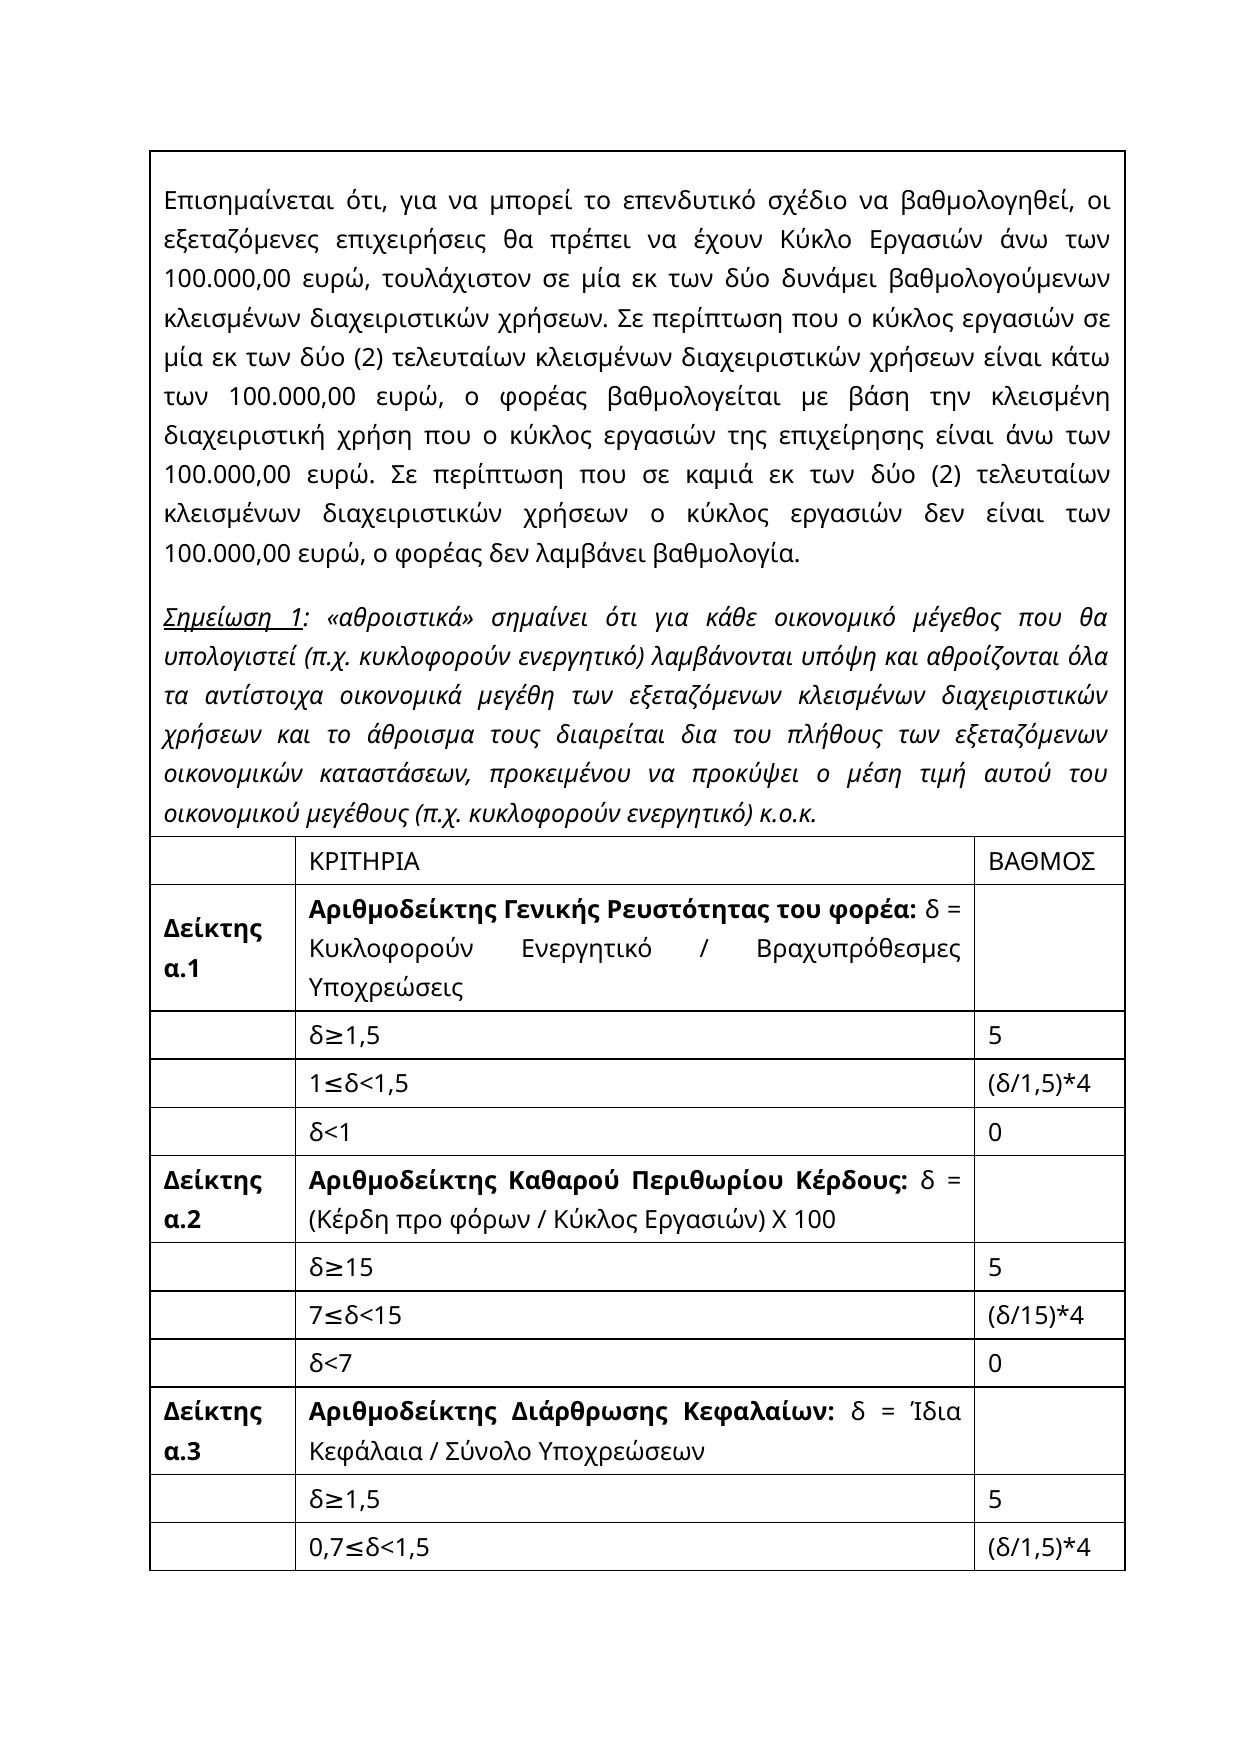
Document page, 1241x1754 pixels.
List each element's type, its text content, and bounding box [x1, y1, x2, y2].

table_cell 5 [975, 1475, 1124, 1522]
table_cell Δείκτης α.2 [151, 1156, 295, 1242]
table_cell (δ/1,5)*4 [975, 1523, 1124, 1570]
table_cell [151, 837, 295, 884]
table_cell [151, 1243, 295, 1290]
table_cell 0,7≤δ<1,5 [296, 1523, 974, 1570]
table_cell Δείκτης α.3 [151, 1388, 295, 1473]
table_cell (δ/1,5)*4 [975, 1060, 1124, 1106]
table_cell (δ/15)*4 [975, 1292, 1124, 1338]
table_cell [151, 1292, 295, 1338]
table_cell [151, 1060, 295, 1106]
table_cell [151, 1523, 295, 1570]
table_cell [151, 1475, 295, 1522]
table_cell δ<1 [296, 1108, 974, 1154]
table_cell [151, 1012, 295, 1058]
table_cell ΒΑΘΜΟΣ [975, 837, 1124, 884]
table_cell [975, 1388, 1124, 1473]
table_cell [151, 1108, 295, 1154]
table_cell 0 [975, 1340, 1124, 1386]
table_cell [975, 1156, 1124, 1242]
table_cell 7≤δ<15 [296, 1292, 974, 1338]
table_cell ΚΡΙΤΗΡΙΑ [296, 837, 974, 884]
table_cell [975, 885, 1124, 1010]
table_cell δ<7 [296, 1340, 974, 1386]
table_cell [151, 1340, 295, 1386]
table_cell 5 [975, 1012, 1124, 1058]
table_cell 5 [975, 1243, 1124, 1290]
table_cell δ≥15 [296, 1243, 974, 1290]
table_cell Αριθμοδείκτης Καθαρού Περιθωρίου Κέρδους: δ = (Κέρδη προ φόρων / Κύκλος Εργασιών) Χ 100 [296, 1156, 974, 1242]
table_cell δ≥1,5 [296, 1012, 974, 1058]
table_cell Αριθμοδείκτης Γενικής Ρευστότητας του φορέα: δ = Κυκλοφορούν Ενεργητικό / Βραχυπρόθεσμες Υποχρεώσεις [296, 885, 974, 1010]
table_header Επισημαίνεται ότι, για να μπορεί το επενδυτικό σχέδιο να βαθμολογηθεί, οι εξεταζόμενες επιχειρήσεις θα πρέπει να έχουν Κύκλο Εργασιών άνω των 100.000,00 ευρώ, τουλάχιστον σε μία εκ των δύο δυνάμει βαθμολογούμενων κλεισμένων διαχειριστικών χρήσεων. Σε περίπτωση που ο κύκλος εργασιών σε μία εκ των δύο (2) τελευταίων κλεισμένων διαχειριστικών χρήσεων είναι κάτω των 100.000,00 ευρώ, ο φορέας βαθμολογείται με βάση την κλεισμένη διαχειριστική χρήση που ο κύκλος εργασιών της επιχείρησης είναι άνω των 100.000,00 ευρώ. Σε περίπτωση που σε καμιά εκ των δύο (2) τελευταίων κλεισμένων διαχειριστικών χρήσεων ο κύκλος εργασιών δεν είναι των 100.000,00 ευρώ, ο φορέας δεν λαμβάνει βαθμολογία. Σημείωση 1: «αθροιστικά» σημαίνει ότι για κάθε οικονομικό μέγεθος που θα υπολογιστεί (π.χ. κυκλοφορούν ενεργητικό) λαμβάνονται υπόψη και αθροίζονται όλα τα αντίστοιχα οικονομικά μεγέθη των εξεταζόμενων κλεισμένων διαχειριστικών χρήσεων και το άθροισμα τους διαιρείται δια του πλήθους των εξεταζόμενων οικονομικών καταστάσεων, προκειμένου να προκύψει ο μέση τιμή αυτού του οικονομικού μεγέθους (π.χ. κυκλοφορούν ενεργητικό) κ.ο.κ. [151, 152, 1124, 836]
table_cell Αριθμοδείκτης Διάρθρωσης Κεφαλαίων: δ = Ίδια Κεφάλαια / Σύνολο Υποχρεώσεων [296, 1388, 974, 1473]
table_cell δ≥1,5 [296, 1475, 974, 1522]
table_cell Δείκτης α.1 [151, 885, 295, 1010]
table_cell 0 [975, 1108, 1124, 1154]
table_cell 1≤δ<1,5 [296, 1060, 974, 1106]
